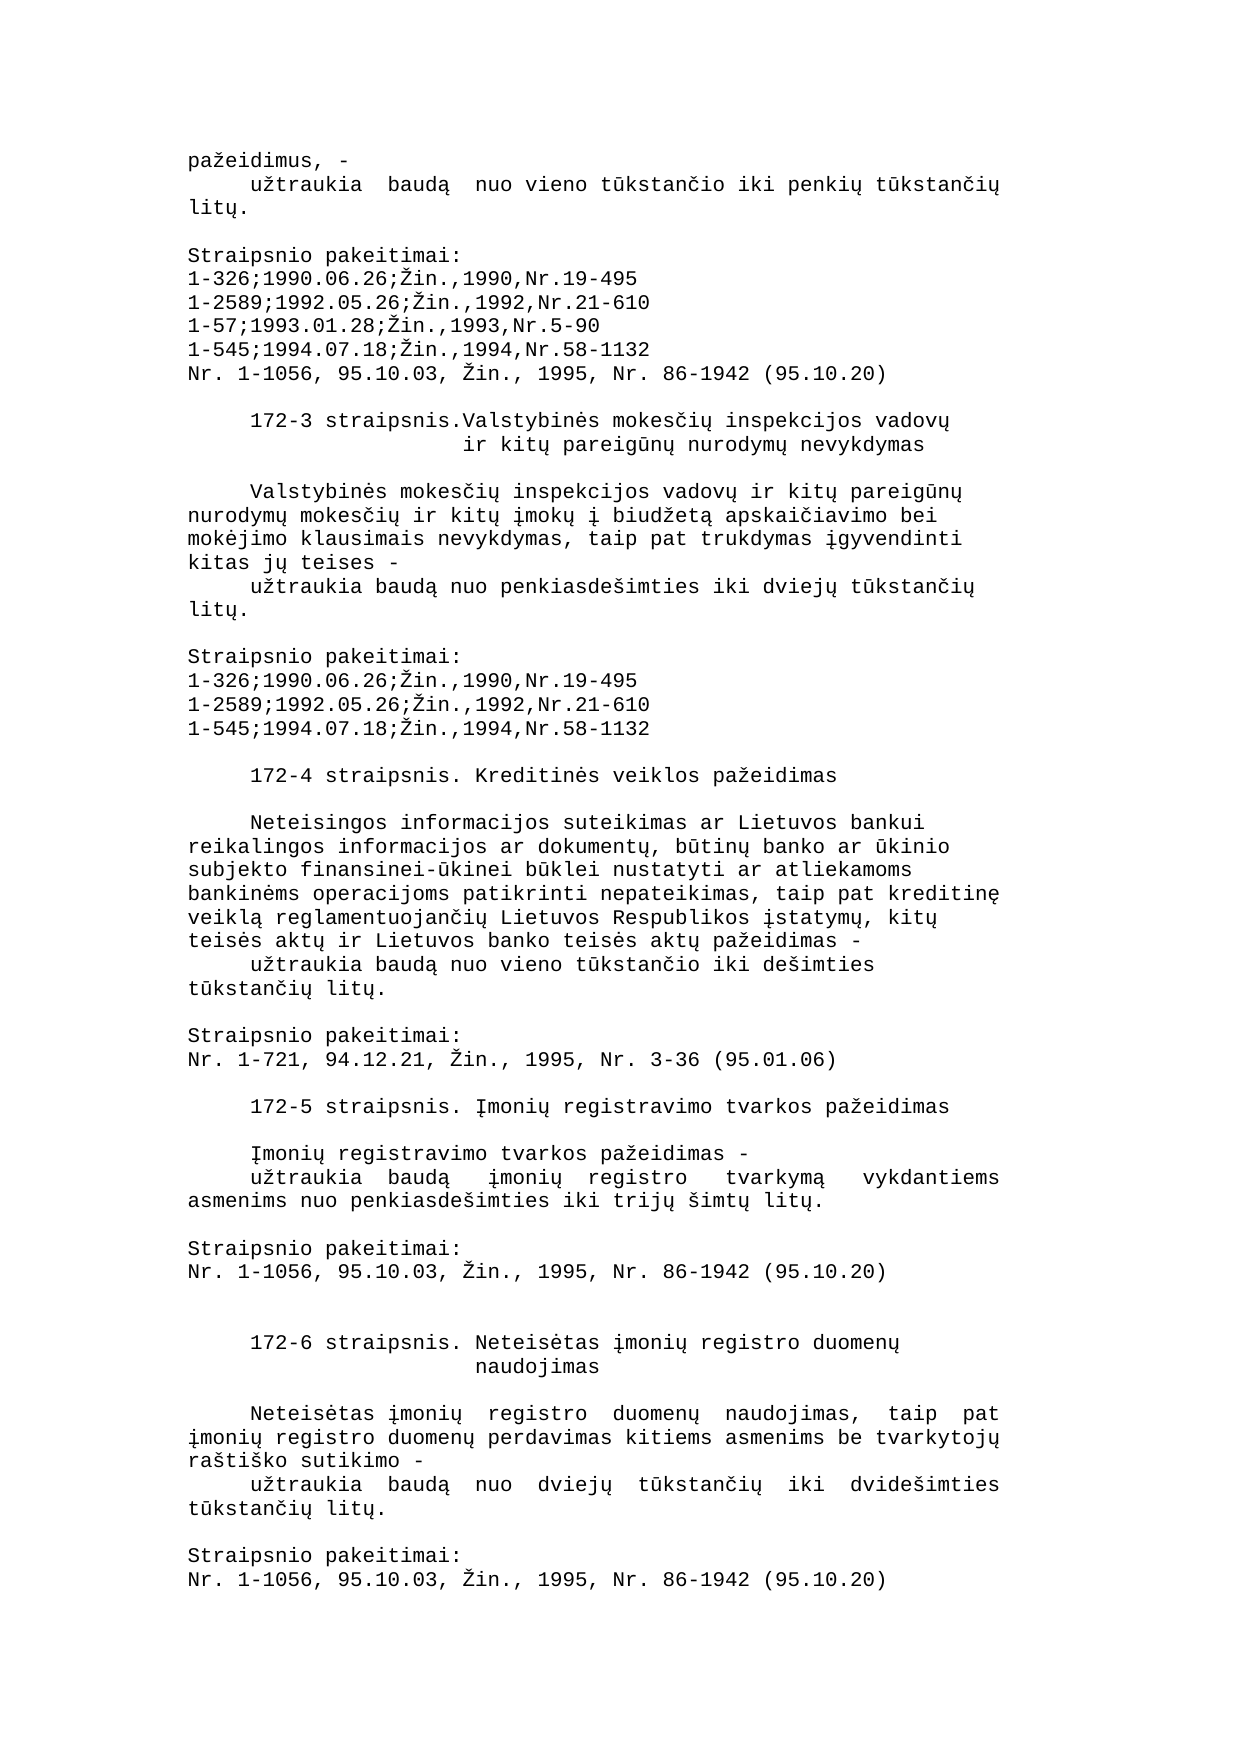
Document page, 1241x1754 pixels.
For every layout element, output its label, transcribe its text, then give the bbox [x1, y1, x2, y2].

text užtraukia baudą įmonių registro tvarkymą vykdantiems [187, 1167, 1053, 1190]
text veiklą reglamentuojančių Lietuvos Respublikos įstatymų, kitų [187, 907, 1053, 930]
text Neteisingos informacijos suteikimas ar Lietuvos bankui [187, 812, 1053, 836]
text Nr. 1-1056, 95.10.03, Žin., 1995, Nr. 86-1942 (95.10.20) [187, 1261, 1053, 1285]
text litų. [187, 599, 1053, 623]
text raštiško sutikimo - [187, 1451, 1053, 1474]
text Nr. 1-1056, 95.10.03, Žin., 1995, Nr. 86-1942 (95.10.20) [187, 1569, 1053, 1592]
text 172-6 straipsnis. Neteisėtas įmonių registro duomenų [187, 1332, 1053, 1356]
text bankinėms operacijoms patikrinti nepateikimas, taip pat kreditinę [187, 883, 1053, 907]
text Straipsnio pakeitimai: [187, 647, 1053, 670]
text užtraukia baudą nuo dviejų tūkstančių iki dvidešimties [187, 1474, 1053, 1498]
text 1-326;1990.06.26;Žin.,1990,Nr.19-495 [187, 670, 1053, 694]
text asmenims nuo penkiasdešimties iki trijų šimtų litų. [187, 1190, 1053, 1214]
text 1-545;1994.07.18;Žin.,1994,Nr.58-1132 [187, 717, 1053, 741]
text litų. [187, 197, 1053, 221]
text 1-326;1990.06.26;Žin.,1990,Nr.19-495 [187, 268, 1053, 292]
text pažeidimus, - [187, 150, 1053, 174]
text tūkstančių litų. [187, 978, 1053, 1001]
text Neteisėtas įmonių registro duomenų naudojimas, taip pat [187, 1403, 1053, 1427]
text 1-2589;1992.05.26;Žin.,1992,Nr.21-610 [187, 694, 1053, 717]
text 1-2589;1992.05.26;Žin.,1992,Nr.21-610 [187, 292, 1053, 316]
text 1-57;1993.01.28;Žin.,1993,Nr.5-90 [187, 316, 1053, 339]
text reikalingos informacijos ar dokumentų, būtinų banko ar ūkinio [187, 836, 1053, 859]
text Straipsnio pakeitimai: [187, 244, 1053, 268]
text įmonių registro duomenų perdavimas kitiems asmenims be tvarkytojų [187, 1427, 1053, 1451]
text 172-5 straipsnis. Įmonių registravimo tvarkos pažeidimas [187, 1096, 1053, 1119]
text subjekto finansinei-ūkinei būklei nustatyti ar atliekamoms [187, 859, 1053, 883]
text užtraukia baudą nuo vieno tūkstančio iki penkių tūkstančių [187, 174, 1053, 197]
text 1-545;1994.07.18;Žin.,1994,Nr.58-1132 [187, 339, 1053, 363]
text Įmonių registravimo tvarkos pažeidimas - [187, 1143, 1053, 1167]
text užtraukia baudą nuo penkiasdešimties iki dviejų tūkstančių [187, 576, 1053, 599]
text teisės aktų ir Lietuvos banko teisės aktų pažeidimas - [187, 930, 1053, 954]
text Valstybinės mokesčių inspekcijos vadovų ir kitų pareigūnų [187, 481, 1053, 505]
text nurodymų mokesčių ir kitų įmokų į biudžetą apskaičiavimo bei [187, 505, 1053, 528]
text ir kitų pareigūnų nurodymų nevykdymas [187, 434, 1053, 457]
text užtraukia baudą nuo vieno tūkstančio iki dešimties [187, 954, 1053, 978]
text 172-4 straipsnis. Kreditinės veiklos pažeidimas [187, 765, 1053, 788]
text Straipsnio pakeitimai: [187, 1238, 1053, 1261]
text 172-3 straipsnis.Valstybinės mokesčių inspekcijos vadovų [187, 410, 1053, 434]
text Straipsnio pakeitimai: [187, 1025, 1053, 1048]
text kitas jų teises - [187, 552, 1053, 576]
text naudojimas [187, 1356, 1053, 1379]
text tūkstančių litų. [187, 1498, 1053, 1521]
text mokėjimo klausimais nevykdymas, taip pat trukdymas įgyvendinti [187, 528, 1053, 552]
text Nr. 1-1056, 95.10.03, Žin., 1995, Nr. 86-1942 (95.10.20) [187, 363, 1053, 386]
text Nr. 1-721, 94.12.21, Žin., 1995, Nr. 3-36 (95.01.06) [187, 1048, 1053, 1072]
text Straipsnio pakeitimai: [187, 1545, 1053, 1569]
